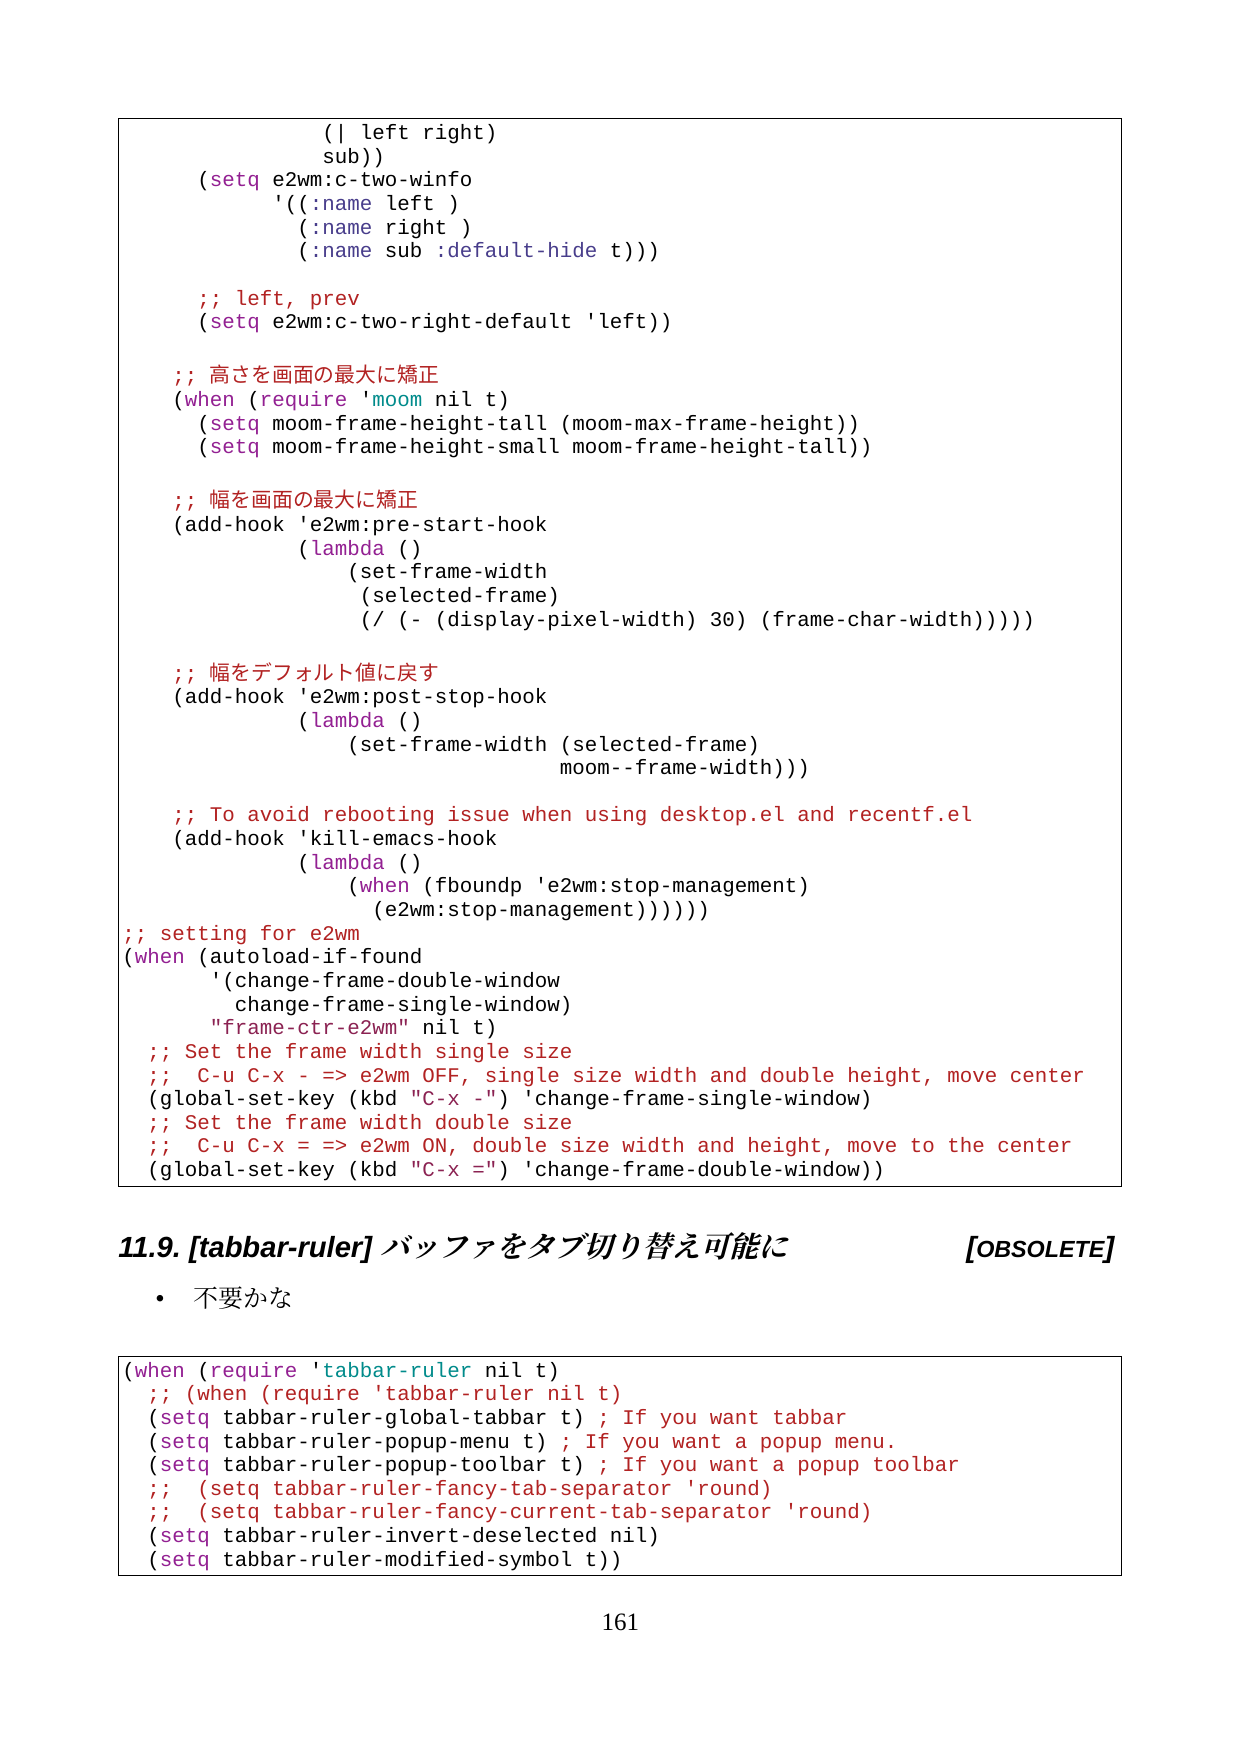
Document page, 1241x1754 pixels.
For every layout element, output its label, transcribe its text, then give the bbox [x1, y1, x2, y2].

text ;; (setq tabbar-ruler-fancy-tab-separator 'round) [119, 1474, 1121, 1498]
text (setq e2wm:c-two-winfo [119, 165, 1121, 189]
text ;; (when (require 'tabbar-ruler nil t) [119, 1379, 1121, 1403]
text (setq moom-frame-height-tall (moom-max-frame-height)) [119, 409, 1121, 432]
text (global-set-key (kbd "C-x -") 'change-frame-single-window) [119, 1084, 1121, 1108]
text '(change-frame-double-window [119, 966, 1121, 990]
text (when (require 'moom nil t) [119, 385, 1121, 409]
text ;; Set the frame width double size [119, 1108, 1121, 1132]
text sub)) [119, 142, 1121, 165]
text (setq tabbar-ruler-popup-menu t) ; If you want a popup menu. [119, 1427, 1121, 1450]
list 不要かな [156, 1278, 1122, 1343]
text "frame-ctr-e2wm" nil t) [119, 1013, 1121, 1037]
text (setq e2wm:c-two-right-default 'left)) [119, 307, 1121, 331]
text (setq tabbar-ruler-global-tabbar t) ; If you want tabbar [119, 1403, 1121, 1427]
text (lambda () [119, 706, 1121, 729]
text (setq moom-frame-height-small moom-frame-height-tall)) [119, 432, 1121, 456]
text ;; 幅を画面の最大に矯正 [119, 479, 1121, 510]
text (| left right) [119, 119, 1121, 142]
text (lambda () [119, 848, 1121, 871]
text ;; setting for e2wm [119, 919, 1121, 942]
text ;; To avoid rebooting issue when using desktop.el and recentf.el [119, 801, 1121, 824]
text (global-set-key (kbd "C-x =") 'change-frame-double-window)) [119, 1155, 1121, 1186]
text (setq tabbar-ruler-invert-deselected nil) [119, 1521, 1121, 1545]
text ;; C-u C-x - => e2wm OFF, single size width and double height, move center [119, 1061, 1121, 1084]
text ;; 幅をデフォルト値に戻す [119, 652, 1121, 682]
text (e2wm:stop-management)))))) [119, 895, 1121, 919]
text (add-hook 'e2wm:pre-start-hook [119, 510, 1121, 534]
text moom--frame-width))) [119, 753, 1121, 777]
text (when (autoload-if-found [119, 942, 1121, 966]
text (lambda () [119, 534, 1121, 557]
text (setq tabbar-ruler-popup-toolbar t) ; If you want a popup toolbar [119, 1450, 1121, 1474]
text (:name sub :default-hide t))) [119, 236, 1121, 260]
text (setq tabbar-ruler-modified-symbol t)) [119, 1545, 1121, 1575]
text (add-hook 'kill-emacs-hook [119, 824, 1121, 848]
text (/ (- (display-pixel-width) 30) (frame-char-width))))) [119, 604, 1121, 628]
text (add-hook 'e2wm:post-stop-hook [119, 682, 1121, 706]
text (when (require 'tabbar-ruler nil t) [119, 1357, 1121, 1379]
text (set-frame-width (selected-frame) [119, 729, 1121, 753]
text (selected-frame) [119, 581, 1121, 604]
subtitle [tabbar-ruler] バッファをタブ切り替え可能に [obsolete] [118, 1224, 1122, 1266]
text (when (fboundp 'e2wm:stop-management) [119, 871, 1121, 895]
text '((:name left ) [119, 189, 1121, 213]
text ;; left, prev [119, 284, 1121, 307]
text ;; (setq tabbar-ruler-fancy-current-tab-separator 'round) [119, 1498, 1121, 1521]
text ;; 高さを画面の最大に矯正 [119, 354, 1121, 385]
text ;; C-u C-x = => e2wm ON, double size width and height, move to the center [119, 1132, 1121, 1155]
text (:name right ) [119, 213, 1121, 236]
text ;; Set the frame width single size [119, 1037, 1121, 1061]
text change-frame-single-window) [119, 990, 1121, 1013]
text (set-frame-width [119, 557, 1121, 581]
